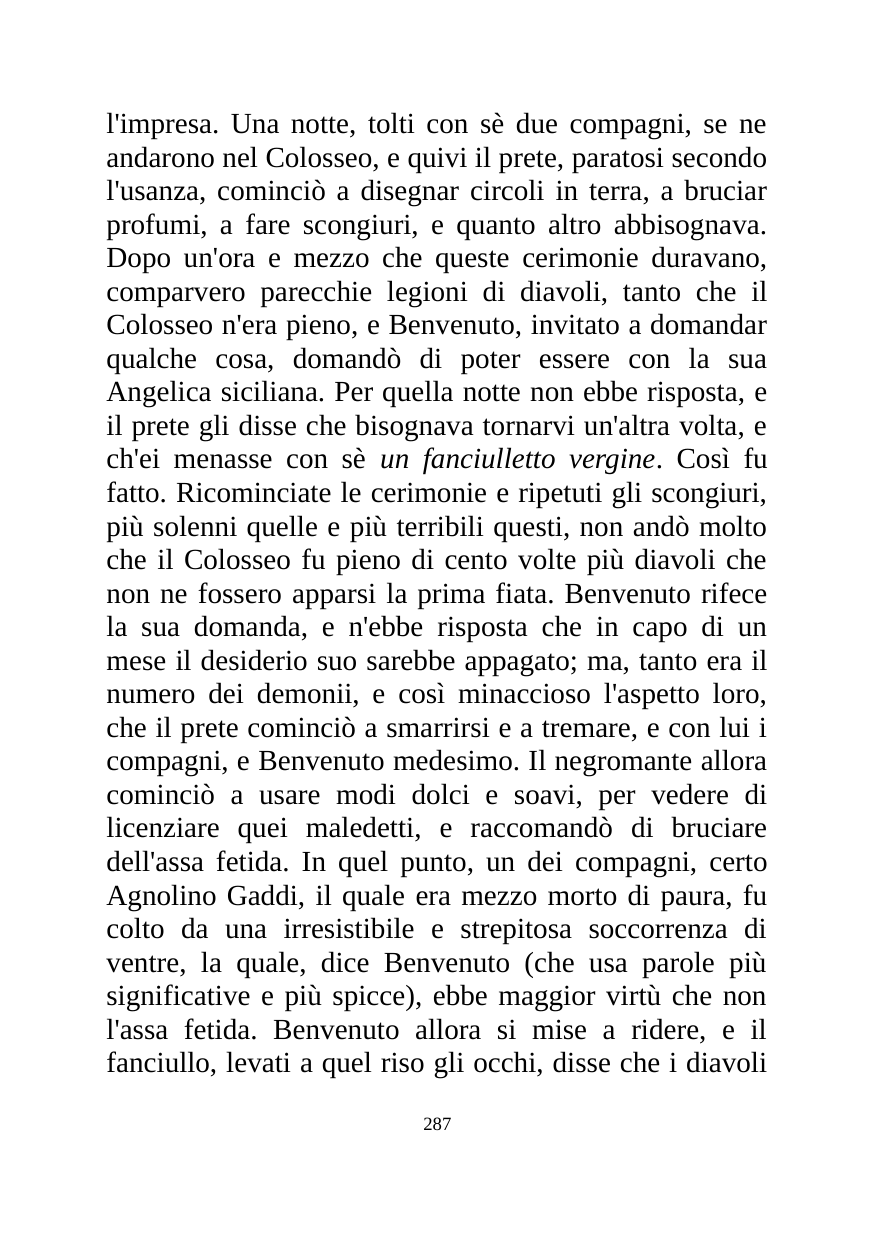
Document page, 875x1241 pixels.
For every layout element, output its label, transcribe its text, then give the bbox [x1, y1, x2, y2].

text l'impresa. Una notte, tolti con sè due compagni, se ne andarono nel Colosseo, e quivi il prete, paratosi secondo l'usanza, cominciò a disegnar circoli in terra, a bruciar profumi, a fare scongiuri, e quanto altro abbisognava. Dopo un'ora e mezzo che queste cerimonie duravano, comparvero parecchie legioni di diavoli, tanto che il Colosseo n'era pieno, e Benvenuto, invitato a domandar qualche cosa, domandò di poter essere con la sua Angelica siciliana. Per quella notte non ebbe risposta, e il prete gli disse che bisognava tornarvi un'altra volta, e ch'ei menasse con sè un fanciulletto vergine. Così fu fatto. Ricominciate le cerimonie e ripetuti gli scongiuri, più solenni quelle e più terribili questi, non andò molto che il Colosseo fu pieno di cento volte più diavoli che non ne fossero apparsi la prima fiata. Benvenuto rifece la sua domanda, e n'ebbe risposta che in capo di un mese il desiderio suo sarebbe appagato; ma, tanto era il numero dei demonii, e così minaccioso l'aspetto loro, che il prete cominciò a smarrirsi e a tremare, e con lui i compagni, e Benvenuto medesimo. Il negromante allora cominciò a usare modi dolci e soavi, per vedere di licenziare quei maledetti, e raccomandò di bruciare dell'assa fetida. In quel punto, un dei compagni, certo Agnolino Gaddi, il quale era mezzo morto di paura, fu colto da una irresistibile e strepitosa soccorrenza di ventre, la quale, dice Benvenuto (che usa parole più significative e più spicce), ebbe maggior virtù che non l'assa fetida. Benvenuto allora si mise a ridere, e il fanciullo, levati a quel riso gli occhi, disse che i diavoli [106, 106, 768, 1079]
